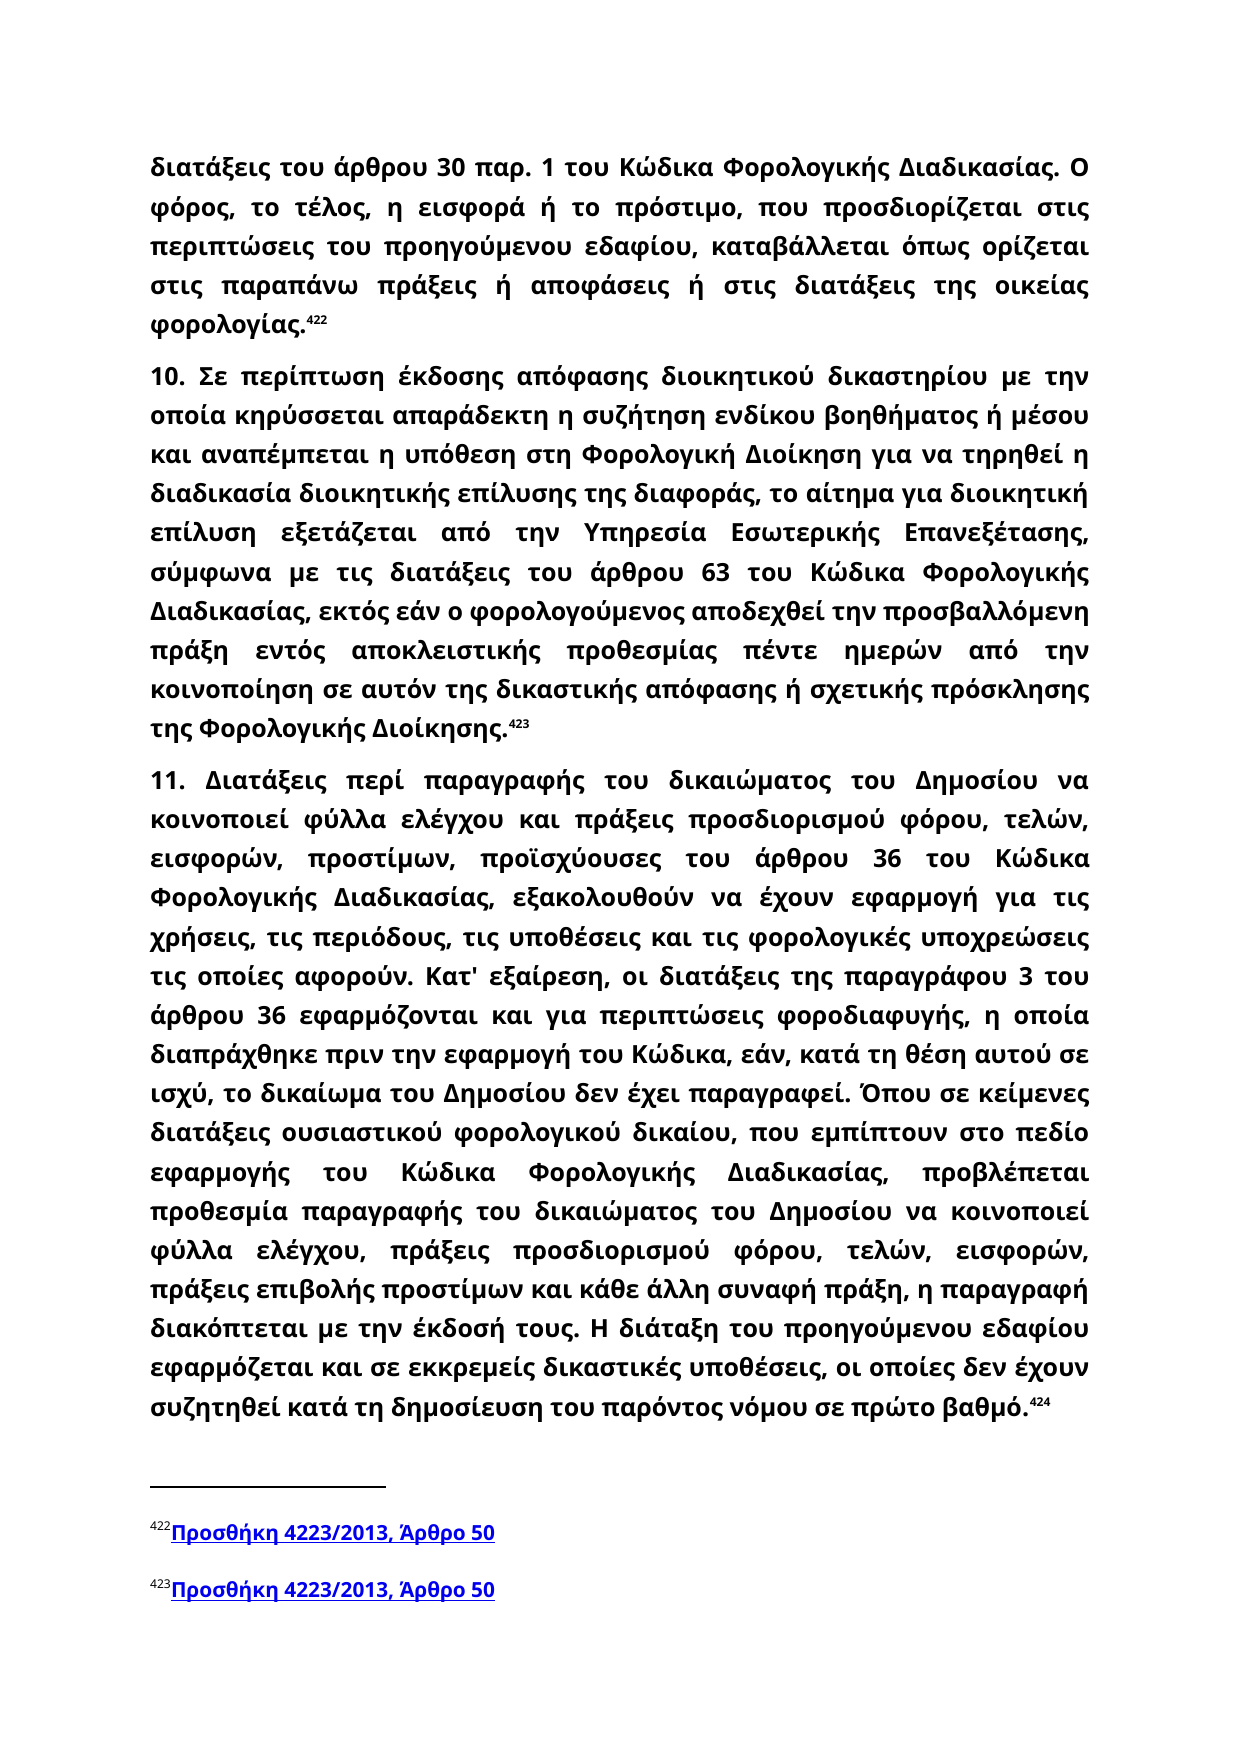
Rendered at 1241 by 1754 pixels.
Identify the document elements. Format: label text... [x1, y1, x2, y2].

text Προσθήκη 4223/2013, Άρθρο 50 [150, 1576, 1090, 1604]
text 11. Διατάξεις περί παραγραφής του δικαιώματος του Δημοσίου να κοινοποιεί φύλλα ελέγχου και πράξεις προσδιορισμού φόρου, τελών, εισφορών, προστίμων, προϊσχύουσες του άρθρου 36 του Κώδικα Φορολογικής Διαδικασίας, εξακολουθούν να έχουν εφαρμογή για τις χρήσεις, τις περιόδους, τις υποθέσεις και τις φορολογικές υποχρεώσεις τις οποίες αφορούν. Κατ' εξαίρεση, οι διατάξεις της παραγράφου 3 του άρθρου 36 εφαρμόζονται και για περιπτώσεις φοροδιαφυγής, η οποία διαπράχθηκε πριν την εφαρμογή του Κώδικα, εάν, κατά τη θέση αυτού σε ισχύ, το δικαίωμα του Δημοσίου δεν έχει παραγραφεί. Όπου σε κείμενες διατάξεις ουσιαστικού φορολογικού δικαίου, που εμπίπτουν στο πεδίο εφαρμογής του Κώδικα Φορολογικής Διαδικασίας, προβλέπεται προθεσμία παραγραφής του δικαιώματος του Δημοσίου να κοινοποιεί φύλλα ελέγχου, πράξεις προσδιορισμού φόρου, τελών, εισφορών, πράξεις επιβολής προστίμων και κάθε άλλη συναφή πράξη, η παραγραφή διακόπτεται με την έκδοσή τους. Η διάταξη του προηγούμενου εδαφίου εφαρμόζεται και σε εκκρεμείς δικαστικές υποθέσεις, οι οποίες δεν έχουν συζητηθεί κατά τη δημοσίευση του παρόντος νόμου σε πρώτο βαθμό. [150, 762, 1090, 1423]
text διατάξεις του άρθρου 30 παρ. 1 του Κώδικα Φορολογικής Διαδικασίας. Ο φόρος, το τέλος, η εισφορά ή το πρόστιμο, που προσδιορίζεται στις περιπτώσεις του προηγούμενου εδαφίου, καταβάλλεται όπως ορίζεται στις παραπάνω πράξεις ή αποφάσεις ή στις διατάξεις της οικείας φορολογίας. [150, 150, 1090, 341]
text Προσθήκη 4223/2013, Άρθρο 50 [150, 1518, 1090, 1546]
text 10. Σε περίπτωση έκδοσης απόφασης διοικητικού δικαστηρίου με την οποία κηρύσσεται απαράδεκτη η συζήτηση ενδίκου βοηθήματος ή μέσου και αναπέμπεται η υπόθεση στη Φορολογική Διοίκηση για να τηρηθεί η διαδικασία διοικητικής επίλυσης της διαφοράς, το αίτημα για διοικητική επίλυση εξετάζεται από την Υπηρεσία Εσωτερικής Επανεξέτασης, σύμφωνα με τις διατάξεις του άρθρου 63 του Κώδικα Φορολογικής Διαδικασίας, εκτός εάν ο φορολογούμενος αποδεχθεί την προσβαλλόμενη πράξη εντός αποκλειστικής προθεσμίας πέντε ημερών από την κοινοποίηση σε αυτόν της δικαστικής απόφασης ή σχετικής πρόσκλησης της Φορολογικής Διοίκησης. [150, 358, 1090, 745]
